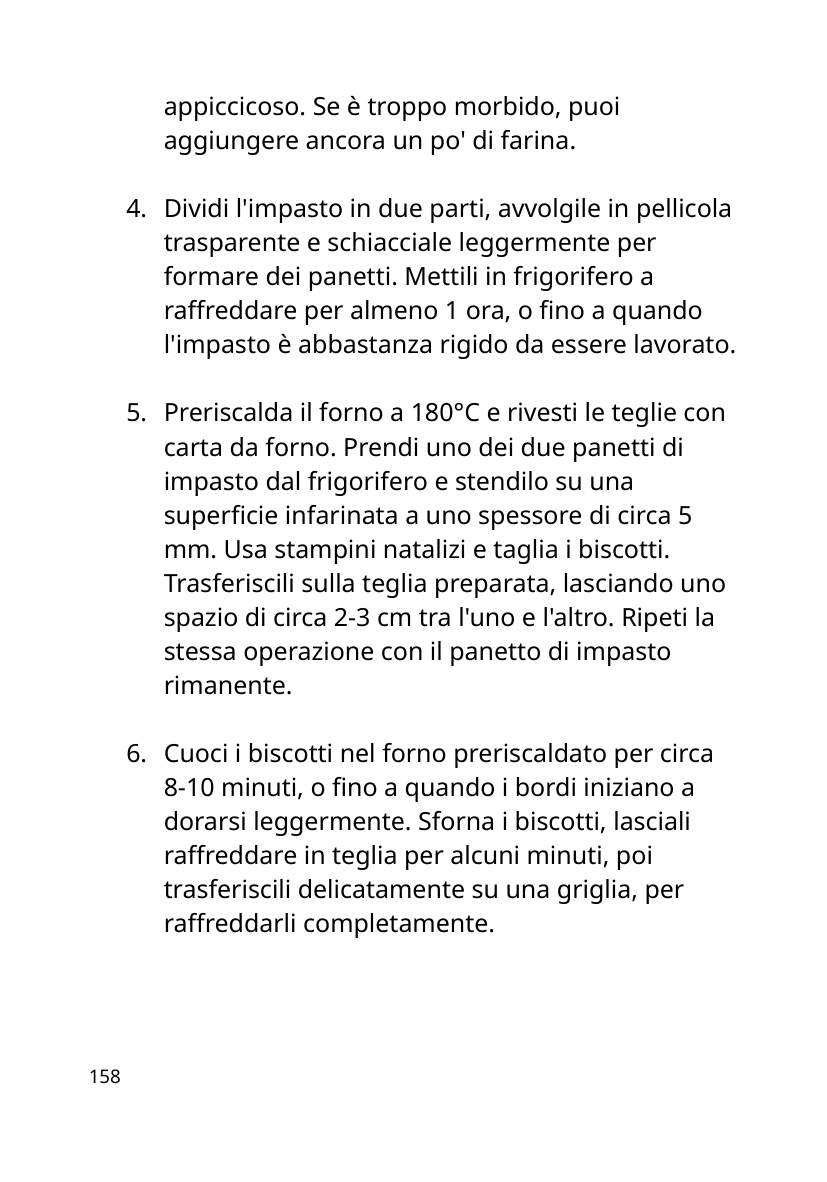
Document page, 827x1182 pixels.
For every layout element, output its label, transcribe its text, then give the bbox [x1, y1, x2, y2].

list Dividi l'impasto in due parti, avvolgile in pellicola trasparente e schiacciale leggermente per formare dei panetti. Mettili in frigorifero a raffreddare per almeno 1 ora, o fino a quando l'impasto è abbastanza rigido da essere lavorato. [126, 191, 738, 361]
list appiccicoso. Se è troppo morbido, puoi aggiungere ancora un po' di farina. [126, 88, 738, 157]
list Preriscalda il forno a 180°C e rivesti le teglie con carta da forno. Prendi uno dei due panetti di impasto dal frigorifero e stendilo su una superficie infarinata a uno spessore di circa 5 mm. Usa stampini natalizi e taglia i biscotti. Trasferiscili sulla teglia preparata, lasciando uno spazio di circa 2-3 cm tra l'uno e l'altro. Ripeti la stessa operazione con il panetto di impasto rimanente. [126, 395, 738, 702]
list Cuoci i biscotti nel forno preriscaldato per circa 8-10 minuti, o fino a quando i bordi iniziano a dorarsi leggermente. Sforna i biscotti, lasciali raffreddare in teglia per alcuni minuti, poi trasferiscili delicatamente su una griglia, per raffreddarli completamente. [126, 736, 738, 940]
